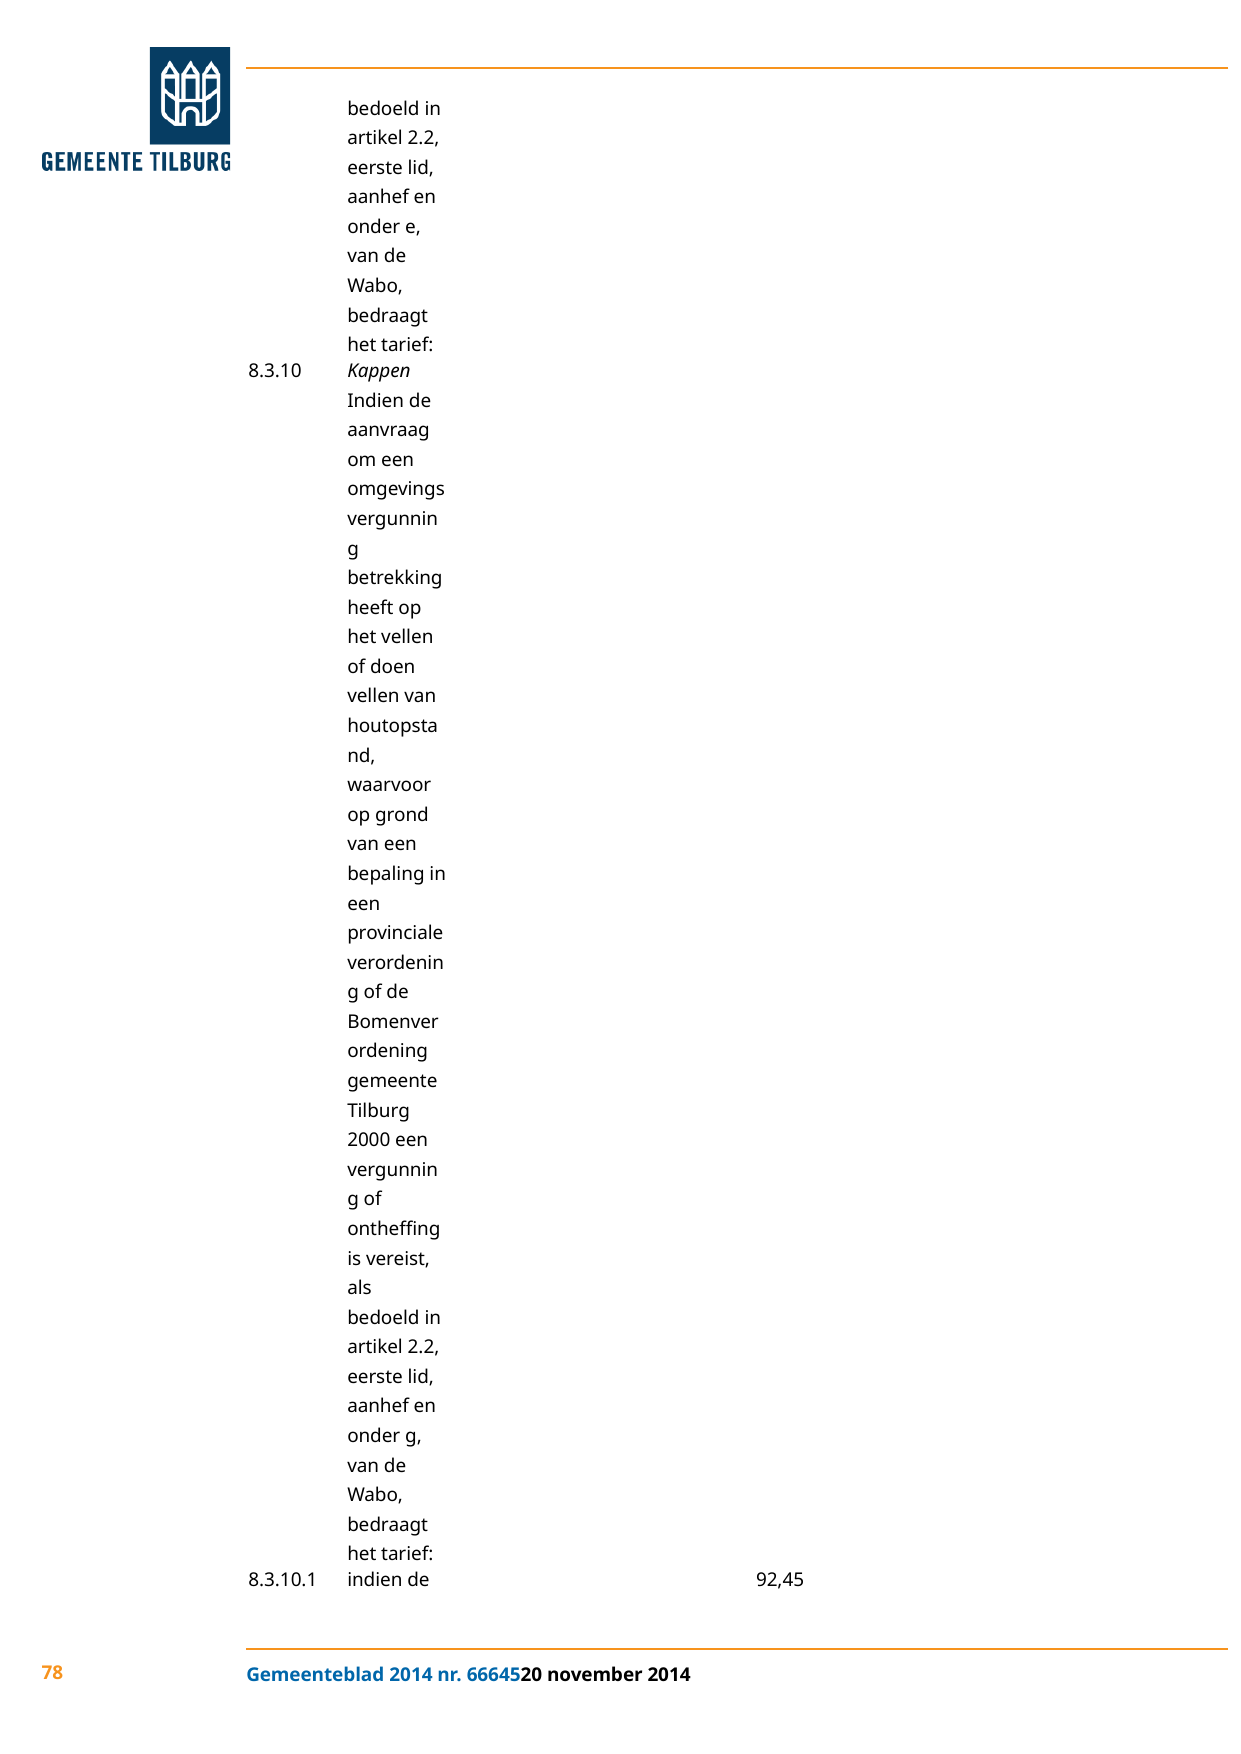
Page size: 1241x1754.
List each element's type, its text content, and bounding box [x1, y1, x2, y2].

table_cell Kappen Indien de aanvraag om een omgevingsvergunning betrekking heeft op het vellen of doen vellen van houtopstand, waarvoor op grond van een bepaling in een provinciale verordening of de Bomenverordening gemeente Tilburg 2000 een vergunning of ontheffing is vereist, als bedoeld in artikel 2.2, eerste lid, aanhef en onder g, van de Wabo, bedraagt het tarief: [347, 357, 446, 1566]
table_cell [446, 95, 756, 357]
table_cell bedoeld in artikel 2.2, eerste lid, aanhef en onder e, van de Wabo, bedraagt het tarief: [347, 95, 446, 357]
table_cell 8.3.10 [248, 357, 347, 1566]
table_cell [446, 357, 756, 1566]
table_cell [248, 95, 347, 357]
table_cell indien de [347, 1566, 446, 1592]
table_cell [756, 357, 855, 1566]
table_cell [446, 1566, 756, 1592]
table_cell [756, 95, 855, 357]
picture [41, 47, 231, 172]
table_cell 8.3.10.1 [248, 1566, 347, 1592]
table_cell 92,45 [756, 1566, 855, 1592]
